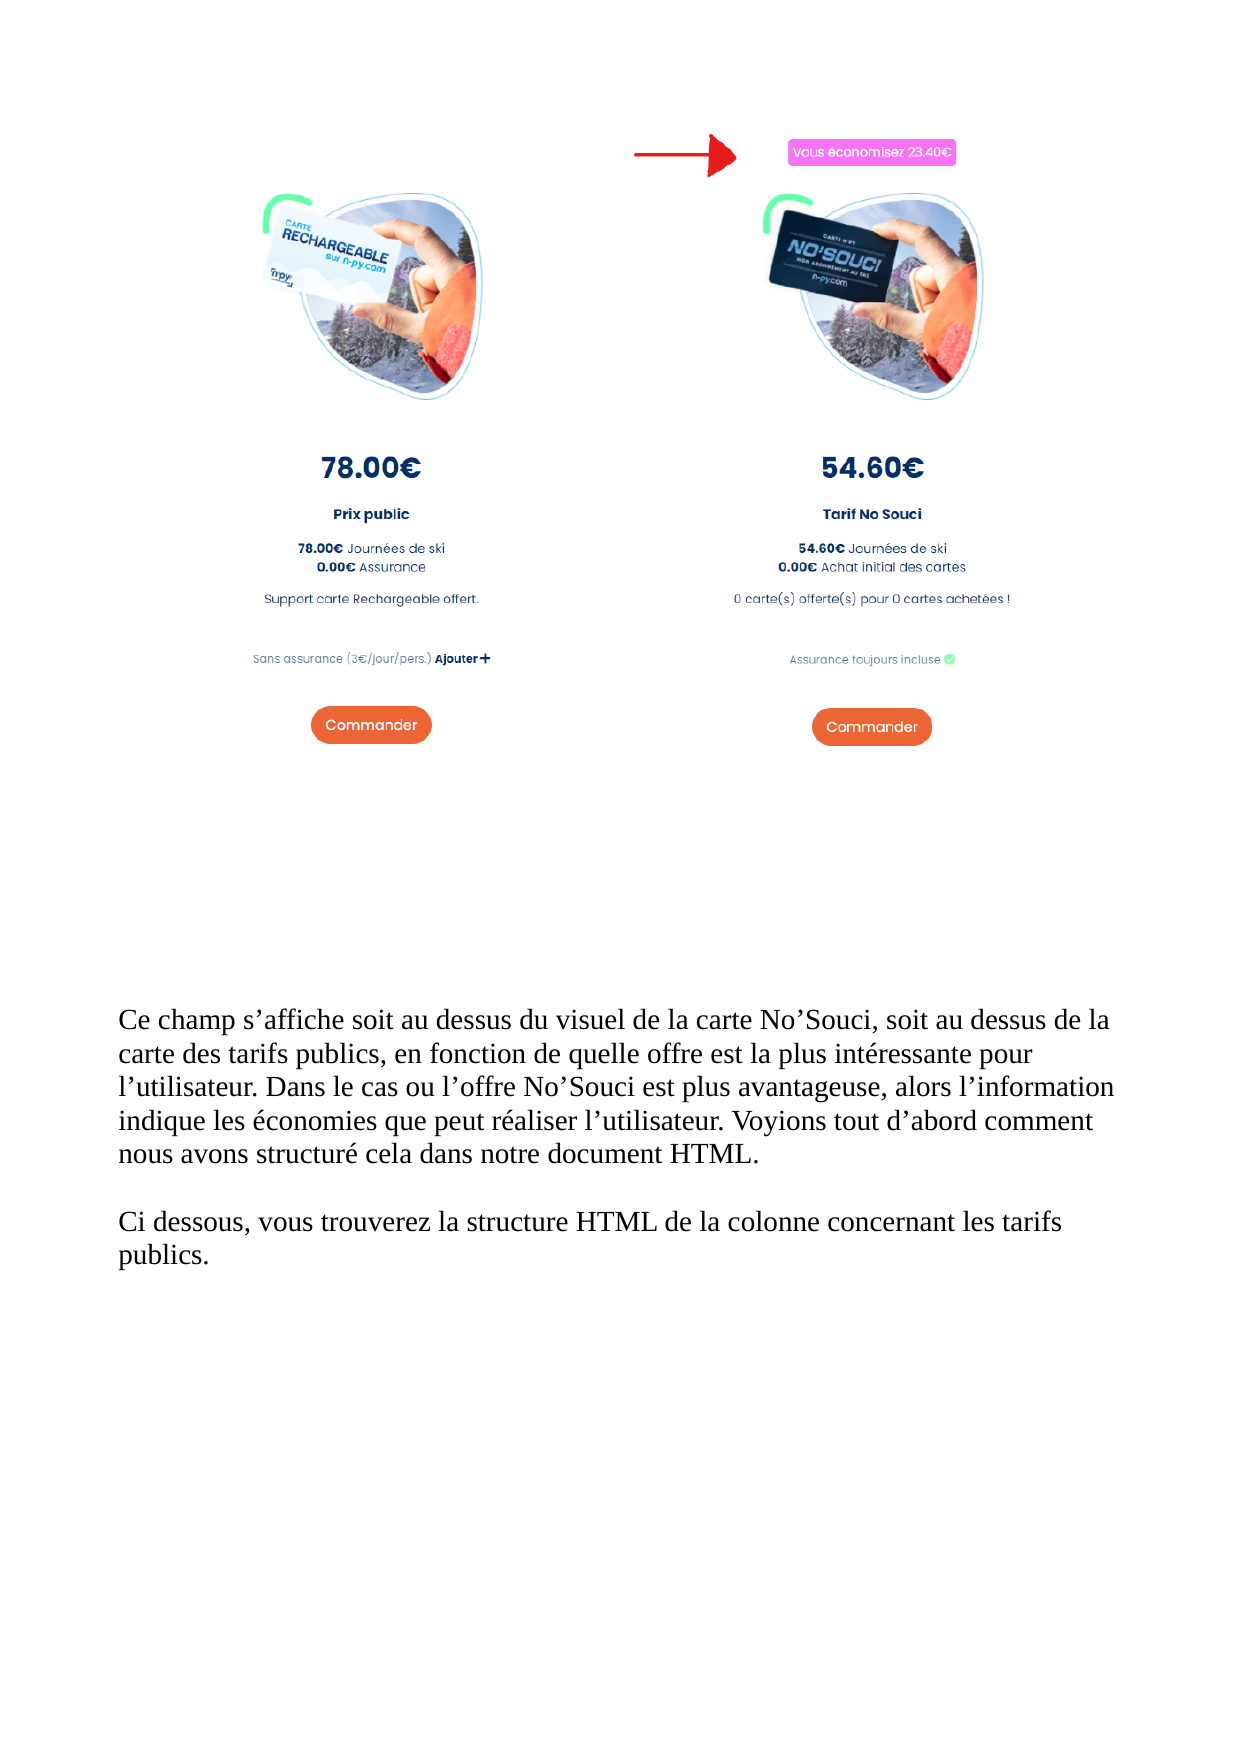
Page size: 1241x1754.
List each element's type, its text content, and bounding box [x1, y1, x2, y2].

text Ce champ s’affiche soit au dessus du visuel de la carte No’Souci, soit au dessus de la carte des tarifs publics, en fonction de quelle offre est la plus intéressante pour l’utilisateur. Dans le cas ou l’offre No’Souci est plus avantageuse, alors l’information indique les économies que peut réaliser l’utilisateur. Voyions tout d’abord comment nous avons structuré cela dans notre document HTML. [118, 1002, 1122, 1170]
picture [118, 118, 1123, 802]
text Ci dessous, vous trouverez la structure HTML de la colonne concernant les tarifs publics. [118, 1204, 1122, 1271]
